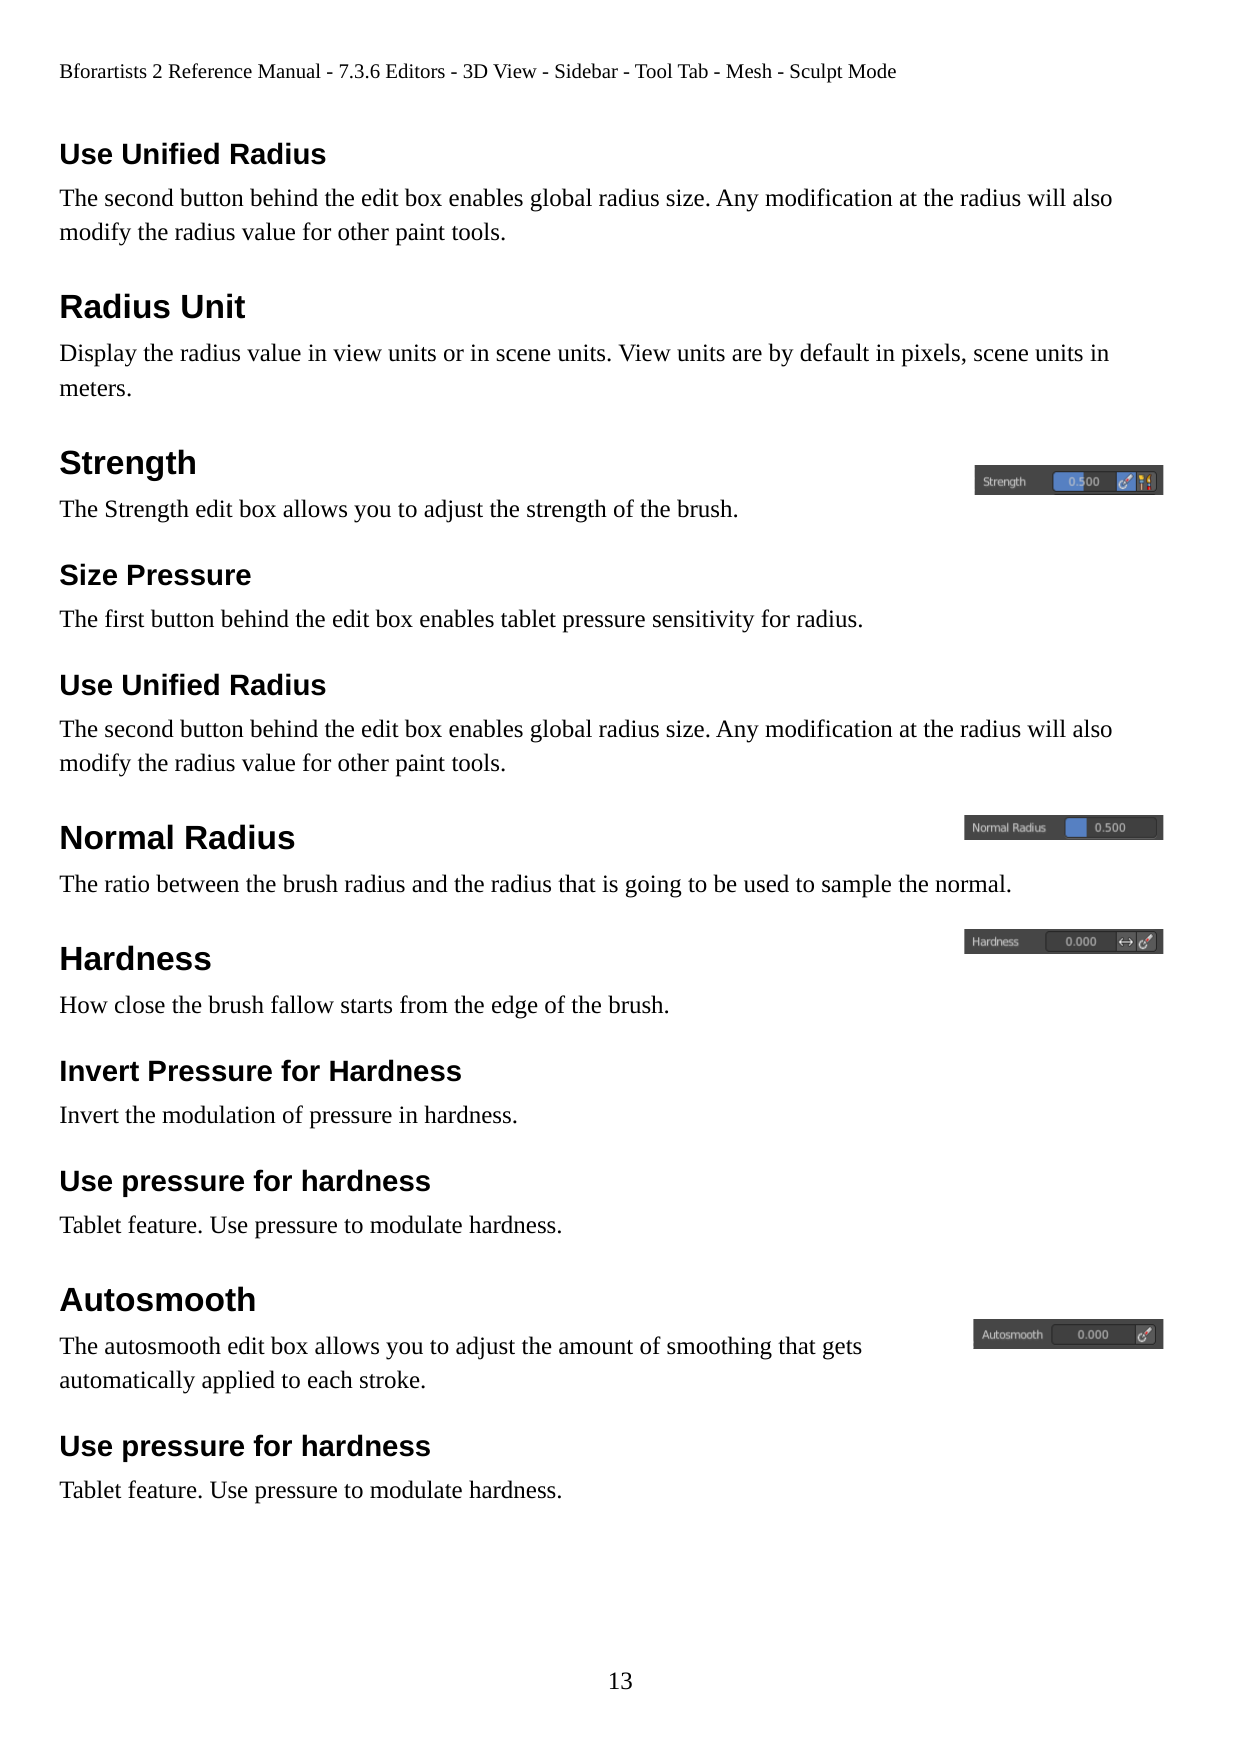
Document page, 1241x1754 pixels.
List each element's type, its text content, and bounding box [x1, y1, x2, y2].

text Tablet feature. Use pressure to modulate hardness. [59, 1210, 1181, 1239]
text Invert the modulation of pressure in hardness. [59, 1100, 1181, 1129]
subtitle Invert Pressure for Hardness [59, 1054, 1181, 1088]
subtitle Strength [59, 443, 1181, 481]
subtitle Autosmooth [59, 1280, 1181, 1319]
text The autosmooth edit box allows you to adjust the amount of smoothing that gets automatically applied to each stroke. [59, 1331, 1181, 1394]
text The Strength edit box allows you to adjust the strength of the brush. [59, 494, 1181, 523]
subtitle Use pressure for hardness [59, 1164, 1181, 1198]
subtitle Radius Unit [59, 287, 1181, 326]
picture [974, 465, 1164, 495]
text The second button behind the edit box enables global radius size. Any modification at the radius will also modify the radius value for other paint tools. [59, 714, 1181, 777]
subtitle Normal Radius [59, 818, 1181, 857]
subtitle Use Unified Radius [59, 667, 1181, 701]
text How close the brush fallow starts from the edge of the brush. [59, 990, 1181, 1019]
subtitle Size Pressure [59, 558, 1181, 591]
text Tablet feature. Use pressure to modulate hardness. [59, 1476, 1181, 1504]
text The ratio between the brush radius and the radius that is going to be used to sample the normal. [59, 869, 1181, 898]
picture [964, 929, 1164, 954]
text The second button behind the edit box enables global radius size. Any modification at the radius will also modify the radius value for other paint tools. [59, 183, 1181, 246]
picture [973, 1319, 1164, 1349]
subtitle Hardness [59, 939, 1181, 978]
subtitle Use pressure for hardness [59, 1429, 1181, 1463]
text Display the radius value in view units or in scene units. View units are by default in pixels, scene units in meters. [59, 338, 1181, 402]
text The first button behind the edit box enables tablet pressure sensitivity for radius. [59, 604, 1181, 633]
picture [964, 815, 1164, 840]
subtitle Use Unified Radius [59, 137, 1181, 170]
